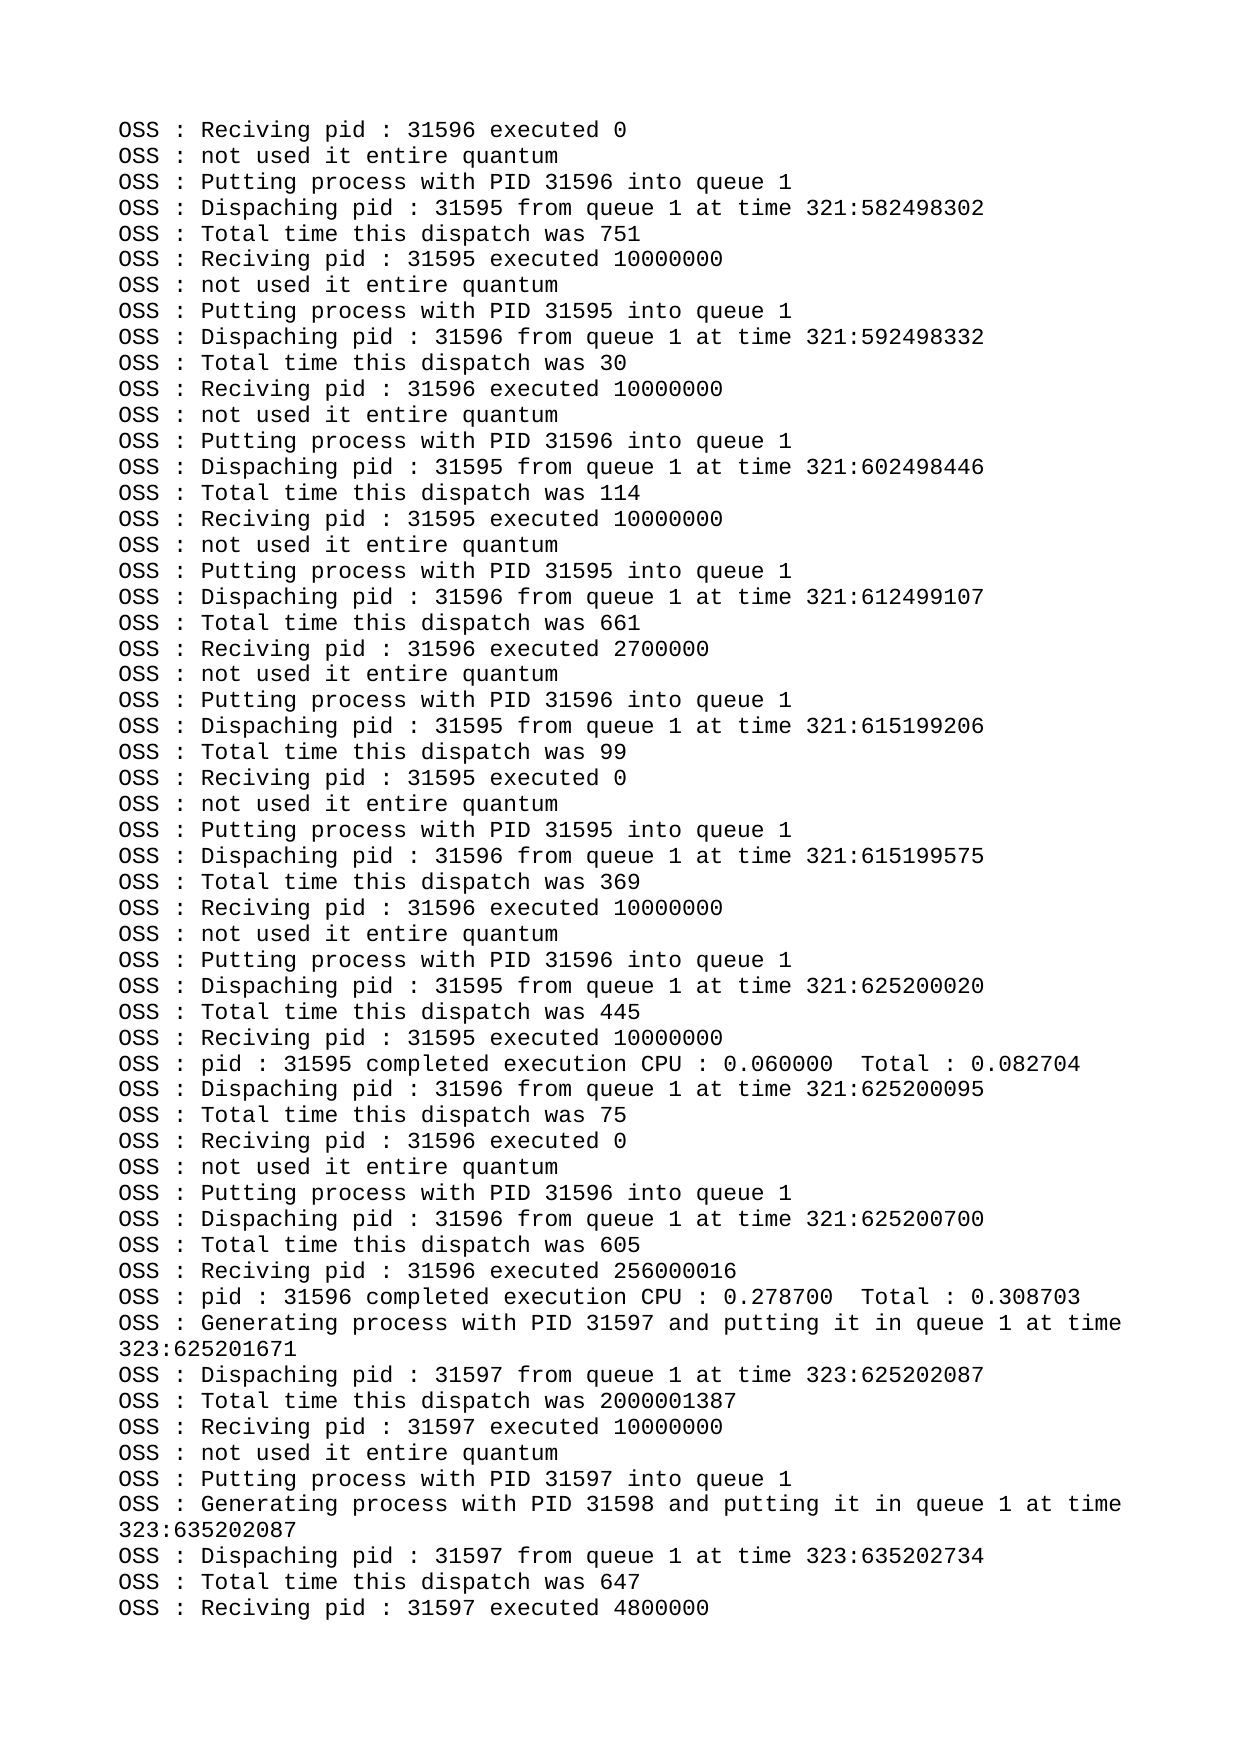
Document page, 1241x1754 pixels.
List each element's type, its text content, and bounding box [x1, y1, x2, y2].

text OSS : Putting process with PID 31595 into queue 1 [118, 300, 1122, 326]
text OSS : Dispaching pid : 31595 from queue 1 at time 321:602498446 [118, 455, 1122, 481]
text OSS : Reciving pid : 31595 executed 10000000 [118, 1026, 1122, 1052]
text OSS : Total time this dispatch was 661 [118, 611, 1122, 637]
text OSS : not used it entire quantum [118, 1441, 1122, 1467]
text OSS : not used it entire quantum [118, 403, 1122, 429]
text OSS : Reciving pid : 31596 executed 0 [118, 118, 1122, 144]
text OSS : Dispaching pid : 31595 from queue 1 at time 321:615199206 [118, 715, 1122, 741]
text OSS : Total time this dispatch was 647 [118, 1571, 1122, 1597]
text OSS : pid : 31595 completed execution CPU : 0.060000 Total : 0.082704 [118, 1052, 1122, 1078]
text OSS : not used it entire quantum [118, 274, 1122, 300]
text OSS : Generating process with PID 31597 and putting it in queue 1 at time 323:625201671 [118, 1311, 1122, 1363]
text OSS : Reciving pid : 31595 executed 10000000 [118, 248, 1122, 274]
text OSS : Reciving pid : 31597 executed 10000000 [118, 1415, 1122, 1441]
text OSS : Putting process with PID 31596 into queue 1 [118, 429, 1122, 455]
text OSS : Dispaching pid : 31596 from queue 1 at time 321:615199575 [118, 844, 1122, 870]
text OSS : Dispaching pid : 31595 from queue 1 at time 321:625200020 [118, 974, 1122, 1000]
text OSS : Total time this dispatch was 445 [118, 1000, 1122, 1026]
text OSS : not used it entire quantum [118, 533, 1122, 559]
text OSS : Putting process with PID 31596 into queue 1 [118, 948, 1122, 974]
text OSS : Putting process with PID 31597 into queue 1 [118, 1467, 1122, 1493]
text OSS : Reciving pid : 31595 executed 10000000 [118, 507, 1122, 533]
text OSS : not used it entire quantum [118, 1156, 1122, 1182]
text OSS : not used it entire quantum [118, 792, 1122, 818]
text OSS : Putting process with PID 31595 into queue 1 [118, 559, 1122, 585]
text OSS : Total time this dispatch was 114 [118, 481, 1122, 507]
text OSS : not used it entire quantum [118, 922, 1122, 948]
text OSS : Total time this dispatch was 75 [118, 1104, 1122, 1130]
text OSS : Dispaching pid : 31596 from queue 1 at time 321:625200095 [118, 1078, 1122, 1104]
text OSS : Total time this dispatch was 369 [118, 870, 1122, 896]
text OSS : Dispaching pid : 31596 from queue 1 at time 321:625200700 [118, 1207, 1122, 1233]
text OSS : Total time this dispatch was 30 [118, 352, 1122, 377]
text OSS : Putting process with PID 31596 into queue 1 [118, 170, 1122, 196]
text OSS : Reciving pid : 31596 executed 10000000 [118, 896, 1122, 922]
text OSS : Dispaching pid : 31596 from queue 1 at time 321:612499107 [118, 585, 1122, 611]
text OSS : Total time this dispatch was 2000001387 [118, 1389, 1122, 1415]
text OSS : Total time this dispatch was 605 [118, 1233, 1122, 1259]
text OSS : Reciving pid : 31597 executed 4800000 [118, 1597, 1122, 1622]
text OSS : Putting process with PID 31596 into queue 1 [118, 689, 1122, 715]
text OSS : Dispaching pid : 31597 from queue 1 at time 323:625202087 [118, 1363, 1122, 1389]
text OSS : Reciving pid : 31596 executed 10000000 [118, 377, 1122, 403]
text OSS : Dispaching pid : 31597 from queue 1 at time 323:635202734 [118, 1545, 1122, 1571]
text OSS : not used it entire quantum [118, 663, 1122, 689]
text OSS : Dispaching pid : 31595 from queue 1 at time 321:582498302 [118, 196, 1122, 222]
text OSS : Total time this dispatch was 751 [118, 222, 1122, 248]
text OSS : not used it entire quantum [118, 144, 1122, 170]
text OSS : Dispaching pid : 31596 from queue 1 at time 321:592498332 [118, 326, 1122, 352]
text OSS : Putting process with PID 31595 into queue 1 [118, 818, 1122, 844]
text OSS : Reciving pid : 31596 executed 0 [118, 1130, 1122, 1156]
text OSS : Putting process with PID 31596 into queue 1 [118, 1182, 1122, 1207]
text OSS : Reciving pid : 31596 executed 2700000 [118, 637, 1122, 663]
text OSS : Total time this dispatch was 99 [118, 741, 1122, 767]
text OSS : pid : 31596 completed execution CPU : 0.278700 Total : 0.308703 [118, 1285, 1122, 1311]
text OSS : Reciving pid : 31595 executed 0 [118, 767, 1122, 792]
text OSS : Reciving pid : 31596 executed 256000016 [118, 1259, 1122, 1285]
text OSS : Generating process with PID 31598 and putting it in queue 1 at time 323:635202087 [118, 1493, 1122, 1545]
